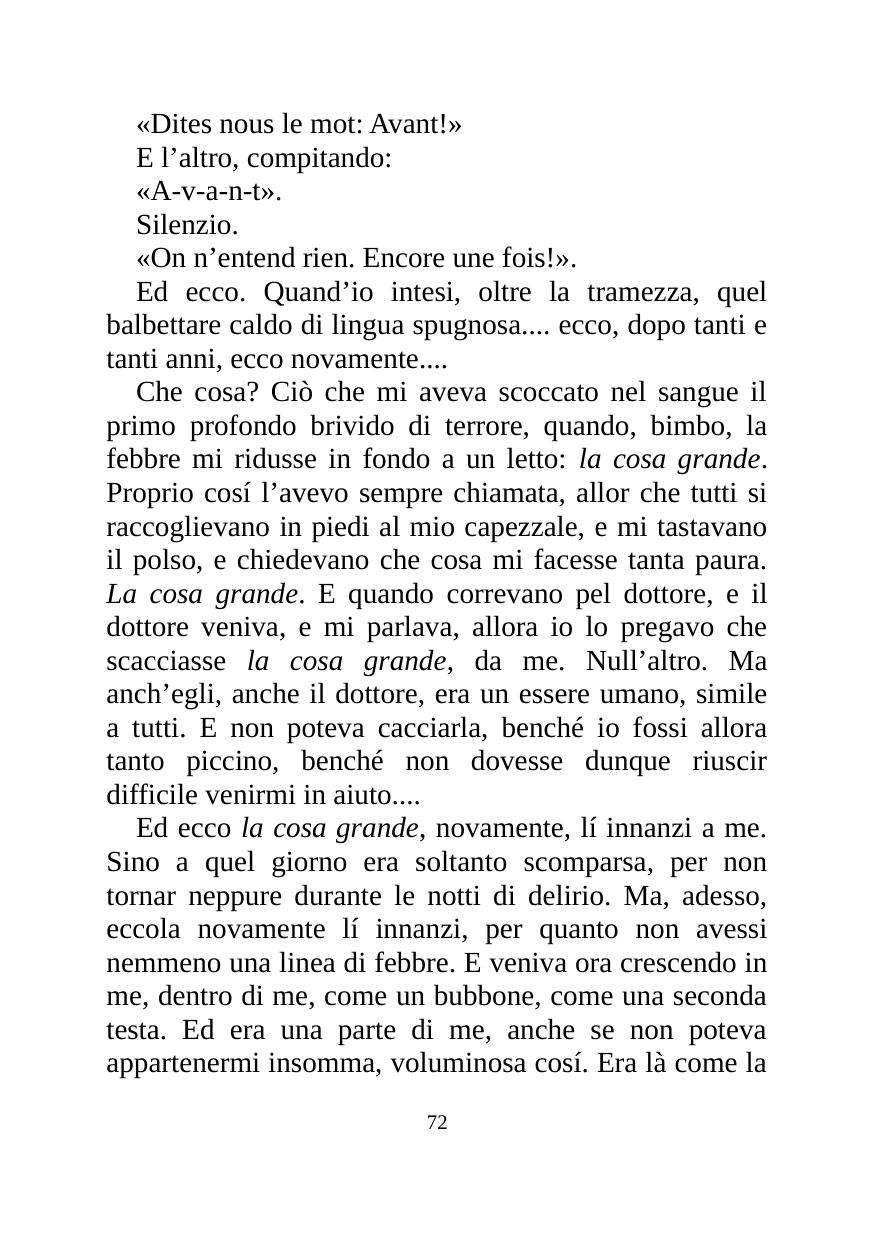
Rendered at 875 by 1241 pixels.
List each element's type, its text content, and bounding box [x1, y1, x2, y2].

text Ed ecco la cosa grande, novamente, lí innanzi a me. Sino a quel giorno era soltanto scomparsa, per non tornar neppure durante le notti di delirio. Ma, adesso, eccola novamente lí innanzi, per quanto non avessi nemmeno una linea di febbre. E veniva ora crescendo in me, dentro di me, come un bubbone, come una seconda testa. Ed era una parte di me, anche se non poteva appartenermi insomma, voluminosa cosí. Era là come la [106, 811, 768, 1079]
text Silenzio. [106, 207, 768, 240]
text Che cosa? Ciò che mi aveva scoccato nel sangue il primo profondo brivido di terrore, quando, bimbo, la febbre mi ridusse in fondo a un letto: la cosa grande. Proprio cosí l’avevo sempre chiamata, allor che tutti si raccoglievano in piedi al mio capezzale, e mi tastavano il polso, e chiedevano che cosa mi facesse tanta paura. La cosa grande. E quando correvano pel dottore, e il dottore veniva, e mi parlava, allora io lo pregavo che scacciasse la cosa grande, da me. Null’altro. Ma anch’egli, anche il dottore, era un essere umano, simile a tutti. E non poteva cacciarla, benché io fossi allora tanto piccino, benché non dovesse dunque riuscir difficile venirmi in aiuto.... [106, 374, 768, 811]
text E l’altro, compitando: [106, 140, 768, 173]
text «Dites nous le mot: Avant!» [106, 106, 768, 140]
text «On n’entend rien. Encore une fois!». [106, 240, 768, 274]
text Ed ecco. Quand’io intesi, oltre la tramezza, quel balbettare caldo di lingua spugnosa.... ecco, dopo tanti e tanti anni, ecco novamente.... [106, 274, 768, 374]
text «A-v-a-n-t». [106, 173, 768, 207]
